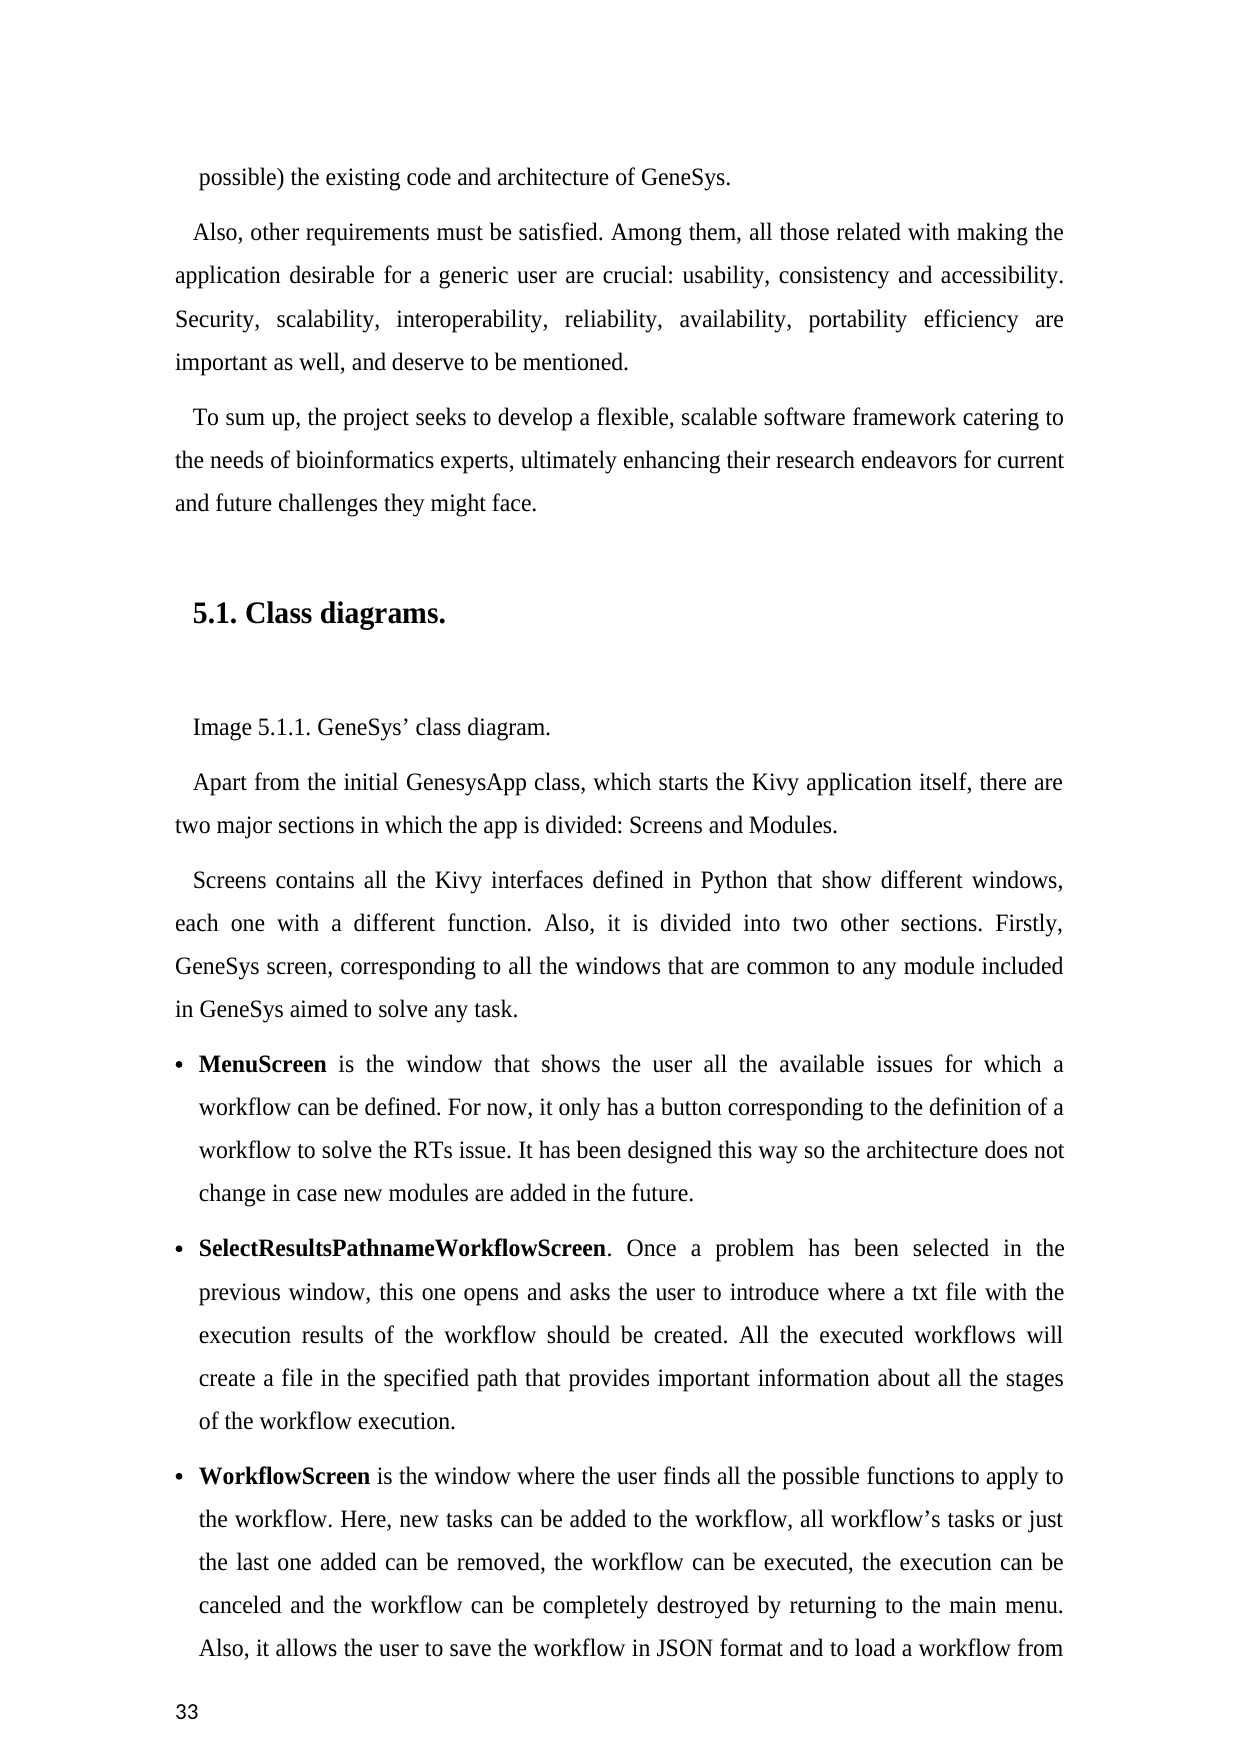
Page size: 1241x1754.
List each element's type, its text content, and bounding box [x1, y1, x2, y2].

list MenuScreen is the window that shows the user all the available issues for which a workflow can be defined. For now, it only has a button corresponding to the definition of a workflow to solve the RTs issue. It has been designed this way so the architecture does not change in case new modules are added in the future. [175, 1049, 1065, 1207]
text Apart from the initial GenesysApp class, which starts the Kivy application itself, there are two major sections in which the app is divided: Screens and Modules. [175, 767, 1065, 838]
text Screens contains all the Kivy interfaces defined in Python that show different windows, each one with a different function. Also, it is divided into two other sections. Firstly, GeneSys screen, corresponding to all the windows that are common to any module included in GeneSys aimed to solve any task. [175, 865, 1065, 1023]
list SelectResultsPathnameWorkflowScreen. Once a problem has been selected in the previous window, this one opens and asks the user to introduce where a txt file with the execution results of the workflow should be created. All the executed workflows will create a file in the specified path that provides important information about all the stages of the workflow execution. [175, 1233, 1065, 1435]
text Also, other requirements must be satisfied. Among them, all those related with making the application desirable for a generic user are crucial: usability, consistency and accessibility. Security, scalability, interoperability, reliability, availability, portability efficiency are important as well, and deserve to be mentioned. [175, 217, 1065, 376]
text 5.1. Class diagrams. [175, 594, 1065, 630]
text Image 5.1.1. GeneSys’ class diagram. [175, 712, 1065, 740]
list WorkflowScreen is the window where the user finds all the possible functions to apply to the workflow. Here, new tasks can be added to the workflow, all workflow’s tasks or just the last one added can be removed, the workflow can be executed, the execution can be canceled and the workflow can be completely destroyed by returning to the main menu. Also, it allows the user to save the workflow in JSON format and to load a workflow from [175, 1461, 1065, 1662]
list possible) the existing code and architecture of GeneSys. [175, 162, 1065, 191]
text To sum up, the project seeks to develop a flexible, scalable software framework catering to the needs of bioinformatics experts, ultimately enhancing their research endeavors for current and future challenges they might face. [175, 402, 1065, 517]
